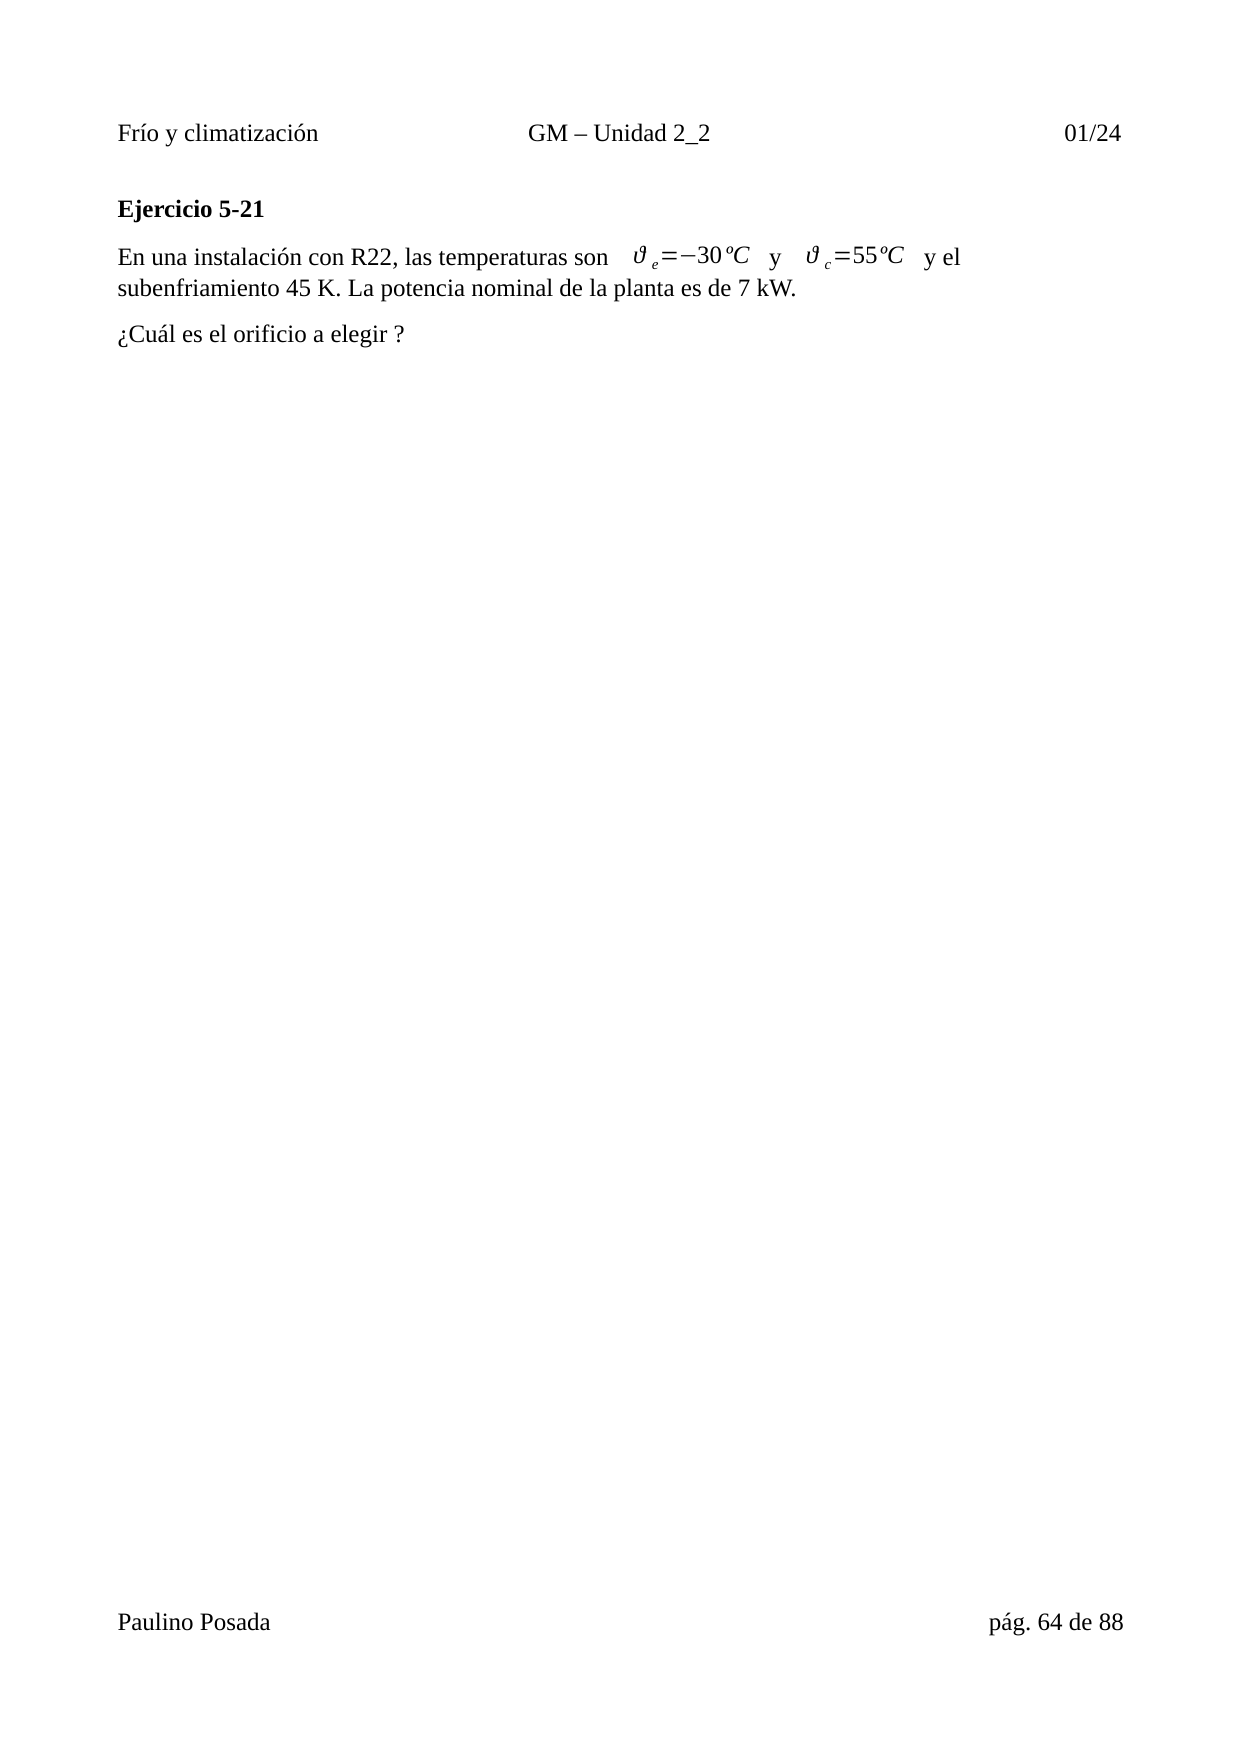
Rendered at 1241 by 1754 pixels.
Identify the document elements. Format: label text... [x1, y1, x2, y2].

text ¿Cuál es el orificio a elegir ? [117, 319, 1123, 348]
text En una instalación con R22, las temperaturas son y y el subenfriamiento 45 K. La potencia nominal de la planta es de 7 kW. [117, 241, 1123, 301]
text Ejercicio 5-21 [117, 194, 1123, 223]
